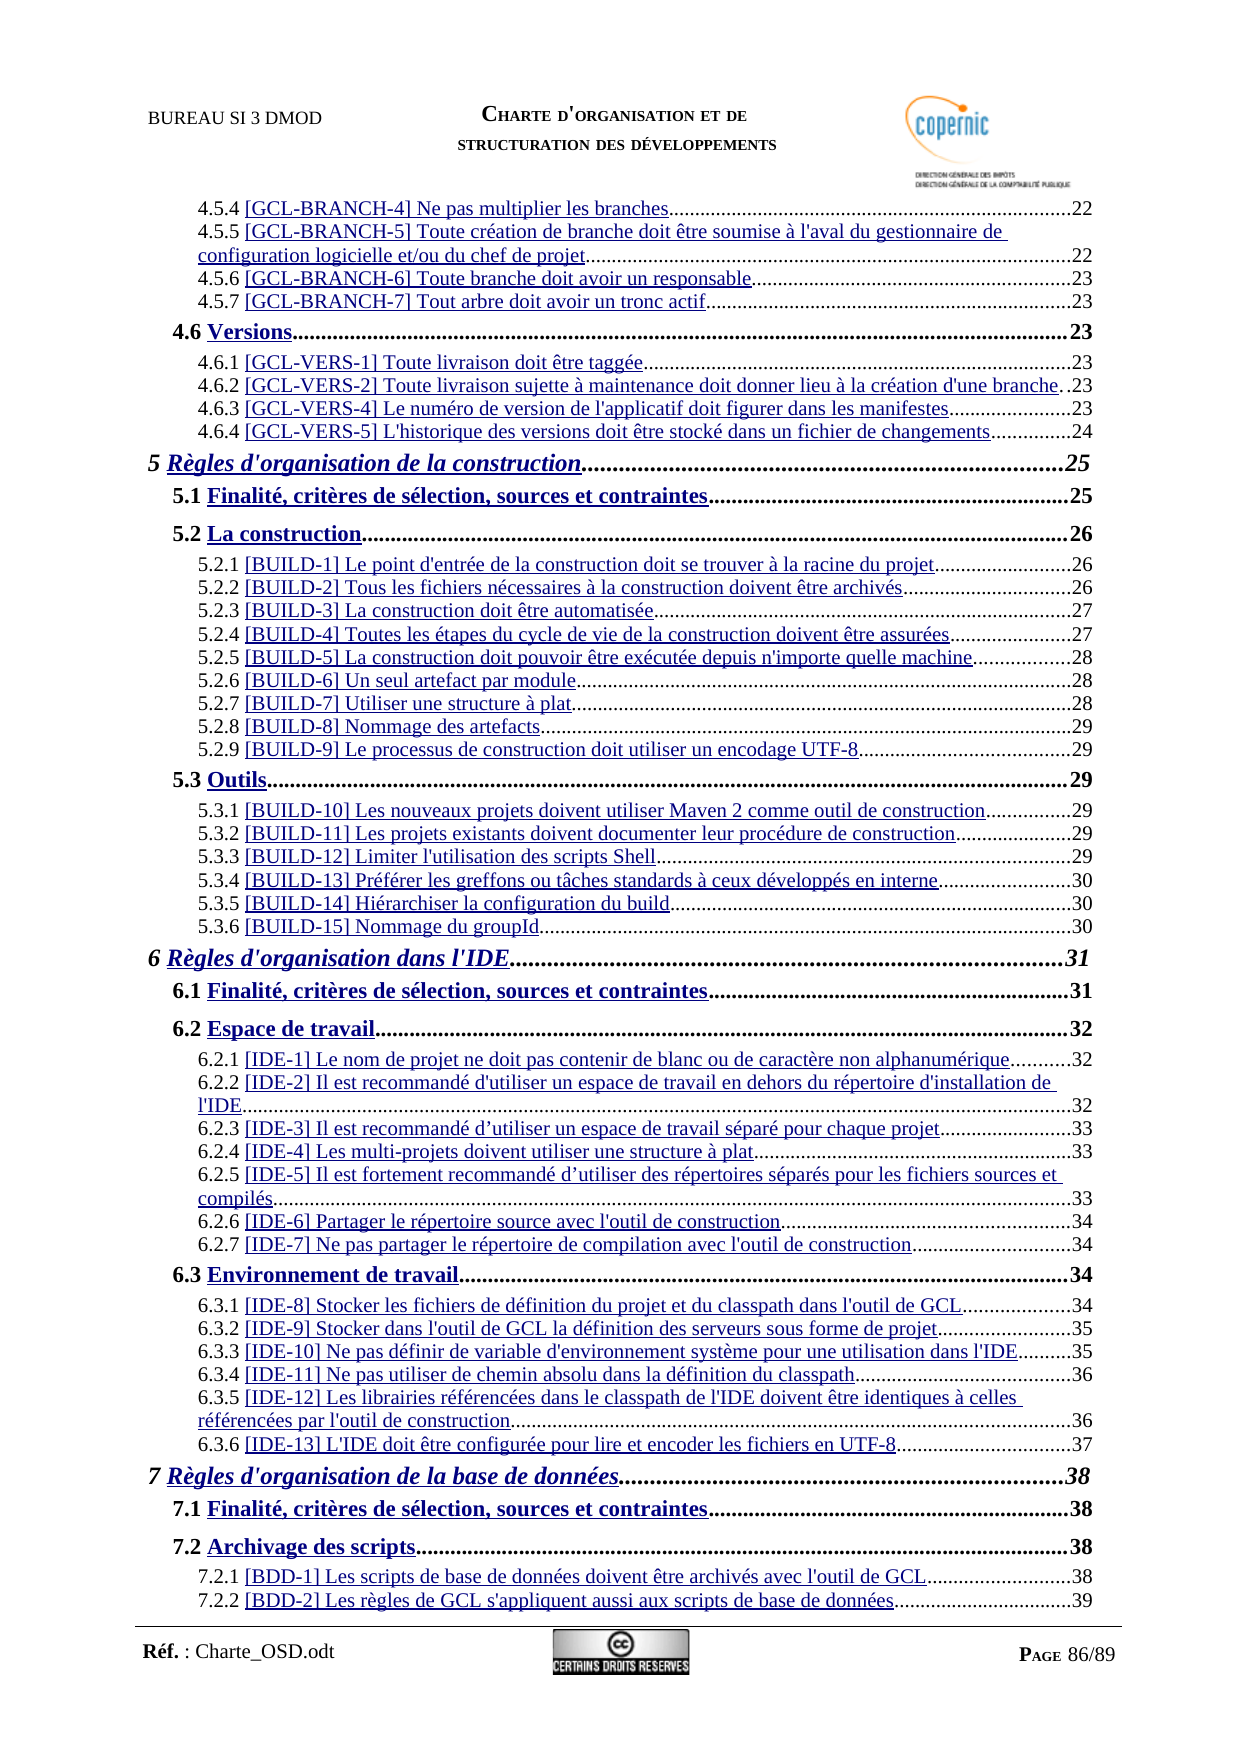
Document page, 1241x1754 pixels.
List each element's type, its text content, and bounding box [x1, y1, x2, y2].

text 5.3 Outils 29 [172, 767, 1092, 793]
text 5.2.8 [BUILD-8] Nommage des artefacts 29 [198, 715, 1092, 738]
text 5.3.5 [BUILD-14] Hiérarchiser la configuration du build 30 [198, 892, 1092, 915]
text 5.3.2 [BUILD-11] Les projets existants doivent documenter leur procédure de construction 29 [198, 822, 1092, 845]
text 6.2.1 [IDE-1] Le nom de projet ne doit pas contenir de blanc ou de caractère non alphanumérique 32 [198, 1048, 1092, 1071]
text 4.6.4 [GCL-VERS-5] L'historique des versions doit être stocké dans un fichier de changements 24 [198, 420, 1092, 443]
text 4.5.6 [GCL-BRANCH-6] Toute branche doit avoir un responsable 23 [198, 267, 1092, 290]
text 4.6.3 [GCL-VERS-4] Le numéro de version de l'applicatif doit figurer dans les manifestes 23 [198, 397, 1092, 420]
text 7.2.2 [BDD-2] Les règles de GCL s'appliquent aussi aux scripts de base de données 39 [198, 1588, 1092, 1612]
text 6.2.4 [IDE-4] Les multi-projets doivent utiliser une structure à plat 33 [198, 1140, 1092, 1163]
text 6.3 Environnement de travail 34 [172, 1262, 1092, 1287]
text 6.3.1 [IDE-8] Stocker les fichiers de définition du projet et du classpath dans l'outil de GCL 34 [198, 1294, 1092, 1317]
text 6.3.2 [IDE-9] Stocker dans l'outil de GCL la définition des serveurs sous forme de projet 35 [198, 1317, 1092, 1340]
text 6.2.3 [IDE-3] Il est recommandé d’utiliser un espace de travail séparé pour chaque projet 33 [198, 1117, 1092, 1140]
picture [890, 84, 1087, 198]
text 5.2.4 [BUILD-4] Toutes les étapes du cycle de vie de la construction doivent être assurées 27 [198, 622, 1092, 646]
text 5.2 La construction 26 [172, 521, 1092, 547]
text 6.2.7 [IDE-7] Ne pas partager le répertoire de compilation avec l'outil de construction 34 [198, 1233, 1092, 1256]
text 5.2.3 [BUILD-3] La construction doit être automatisée 27 [198, 599, 1092, 622]
text 4.6 Versions 23 [172, 319, 1092, 344]
text 7 Règles d'organisation de la base de données 38 [148, 1462, 1092, 1489]
text 4.5.4 [GCL-BRANCH-4] Ne pas multiplier les branches 22 [198, 197, 1092, 220]
text 5.3.3 [BUILD-12] Limiter l'utilisation des scripts Shell 29 [198, 845, 1092, 868]
text 6.2 Espace de travail 32 [172, 1016, 1092, 1041]
text 6.1 Finalité, critères de sélection, sources et contraintes 31 [172, 978, 1092, 1003]
text 6.2.5 [IDE-5] Il est fortement recommandé d’utiliser des répertoires séparés pour les fichiers sources et compilés 33 [198, 1163, 1092, 1209]
text 6.2.2 [IDE-2] Il est recommandé d'utiliser un espace de travail en dehors du répertoire d'installation de l'IDE 32 [198, 1071, 1092, 1117]
text 5.2.5 [BUILD-5] La construction doit pouvoir être exécutée depuis n'importe quelle machine 28 [198, 646, 1092, 669]
text 5.2.2 [BUILD-2] Tous les fichiers nécessaires à la construction doivent être archivés 26 [198, 576, 1092, 599]
text 7.2.1 [BDD-1] Les scripts de base de données doivent être archivés avec l'outil de GCL 38 [198, 1565, 1092, 1588]
text 7.2 Archivage des scripts 38 [172, 1534, 1092, 1559]
text 5.2.6 [BUILD-6] Un seul artefact par module 28 [198, 669, 1092, 692]
text 7.1 Finalité, critères de sélection, sources et contraintes 38 [172, 1496, 1092, 1521]
text 4.5.5 [GCL-BRANCH-5] Toute création de branche doit être soumise à l'aval du gestionnaire de configuration logicielle et/ou du chef de projet 22 [198, 220, 1092, 267]
text 6.2.6 [IDE-6] Partager le répertoire source avec l'outil de construction 34 [198, 1209, 1092, 1233]
text 5 Règles d'organisation de la construction 25 [148, 449, 1092, 477]
text 5.2.9 [BUILD-9] Le processus de construction doit utiliser un encodage UTF-8 29 [198, 738, 1092, 761]
text 5.3.6 [BUILD-15] Nommage du groupId 30 [198, 915, 1092, 938]
text 4.6.2 [GCL-VERS-2] Toute livraison sujette à maintenance doit donner lieu à la création d'une branche 23 [198, 374, 1092, 397]
text 6.3.5 [IDE-12] Les librairies référencées dans le classpath de l'IDE doivent être identiques à celles référencées par l'outil de construction 36 [198, 1386, 1092, 1432]
text 6 Règles d'organisation dans l'IDE 31 [148, 944, 1092, 972]
text 4.5.7 [GCL-BRANCH-7] Tout arbre doit avoir un tronc actif 23 [198, 290, 1092, 313]
text 5.2.7 [BUILD-7] Utiliser une structure à plat 28 [198, 692, 1092, 715]
text 5.3.4 [BUILD-13] Préférer les greffons ou tâches standards à ceux développés en interne 30 [198, 868, 1092, 892]
text 5.1 Finalité, critères de sélection, sources et contraintes 25 [172, 483, 1092, 509]
text 6.3.4 [IDE-11] Ne pas utiliser de chemin absolu dans la définition du classpath 36 [198, 1363, 1092, 1386]
text 6.3.6 [IDE-13] L'IDE doit être configurée pour lire et encoder les fichiers en UTF-8 37 [198, 1432, 1092, 1456]
text 4.6.1 [GCL-VERS-1] Toute livraison doit être taggée 23 [198, 351, 1092, 374]
text 5.3.1 [BUILD-10] Les nouveaux projets doivent utiliser Maven 2 comme outil de construction 29 [198, 799, 1092, 822]
text 5.2.1 [BUILD-1] Le point d'entrée de la construction doit se trouver à la racine du projet 26 [198, 553, 1092, 576]
text 6.3.3 [IDE-10] Ne pas définir de variable d'environnement système pour une utilisation dans l'IDE 35 [198, 1340, 1092, 1363]
picture [552, 1629, 690, 1675]
